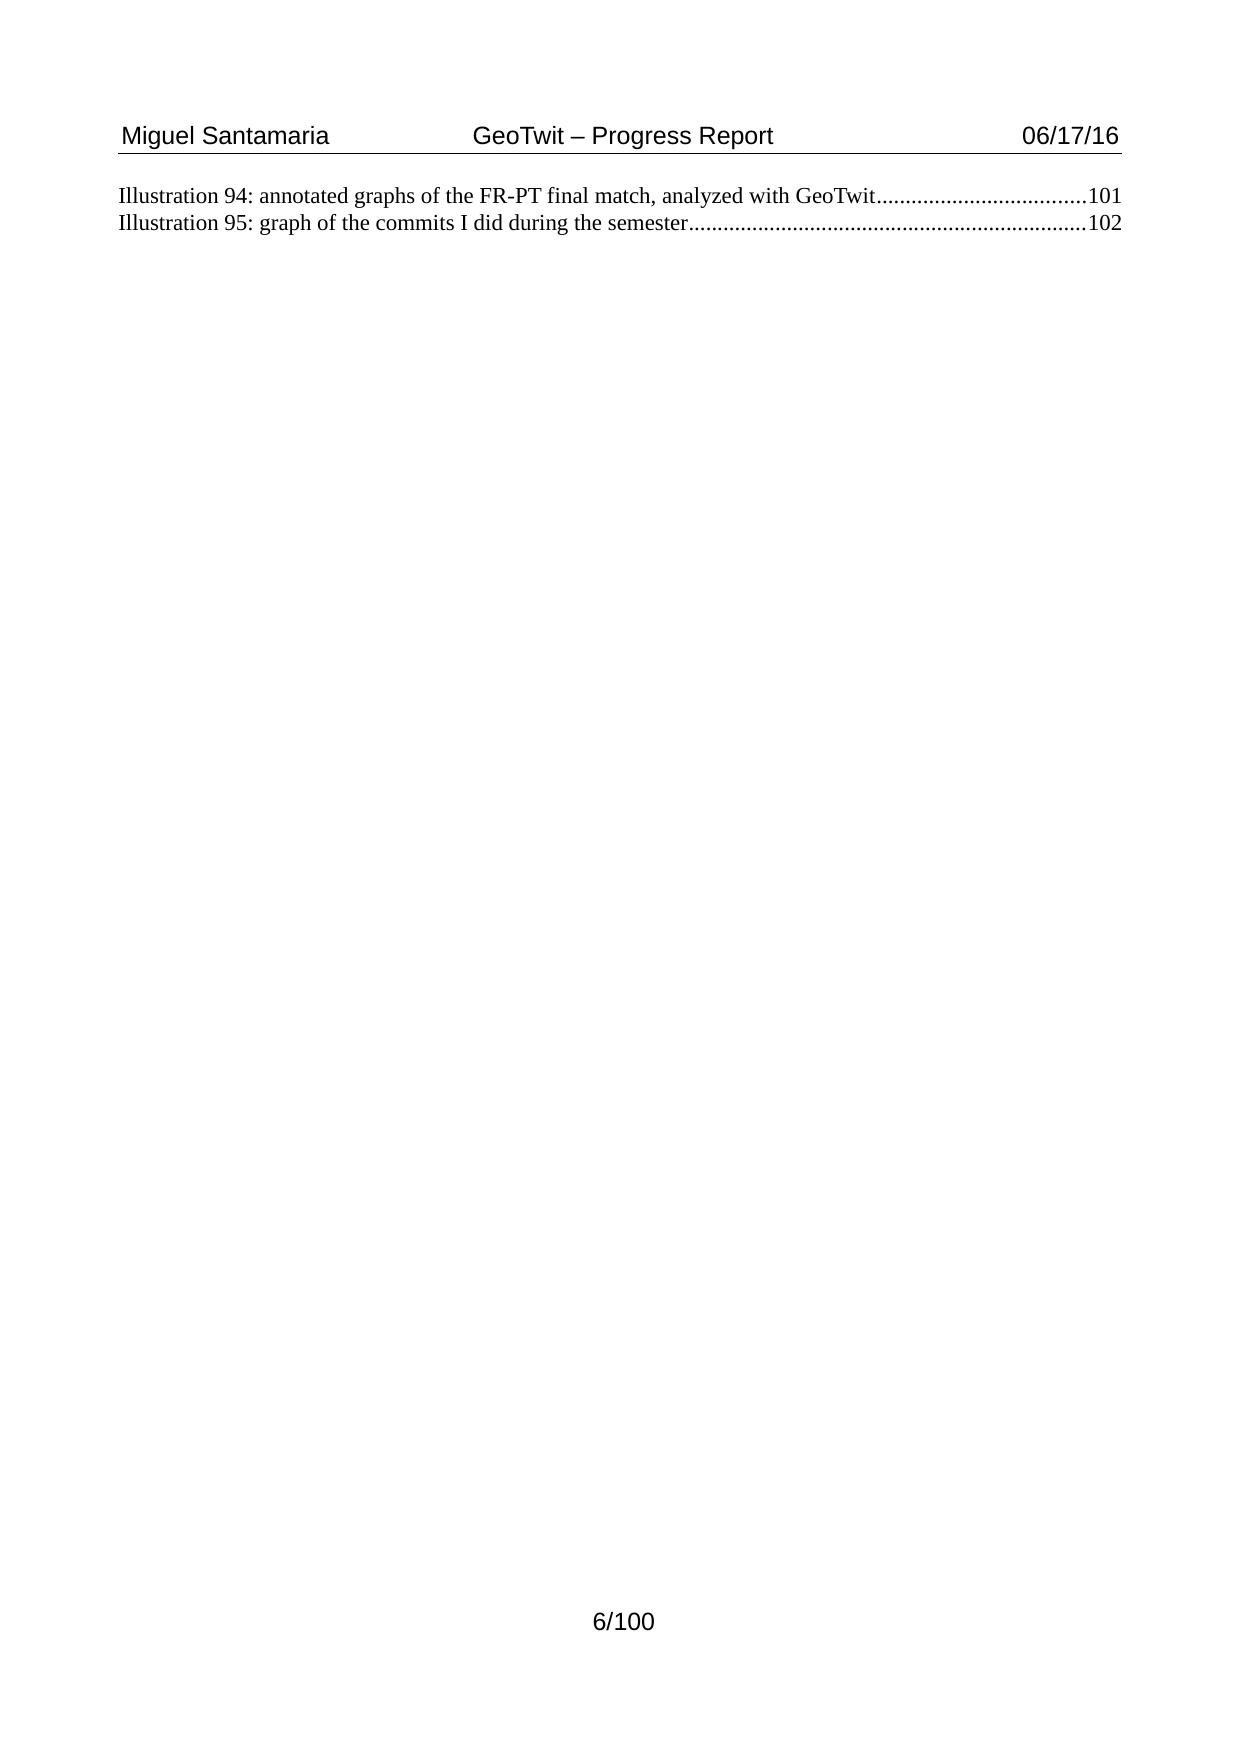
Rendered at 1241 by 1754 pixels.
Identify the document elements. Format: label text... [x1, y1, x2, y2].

text Illustration 94: annotated graphs of the FR-PT final match, analyzed with GeoTwit 101 [118, 182, 1122, 209]
text Illustration 95: graph of the commits I did during the semester 102 [118, 209, 1122, 235]
